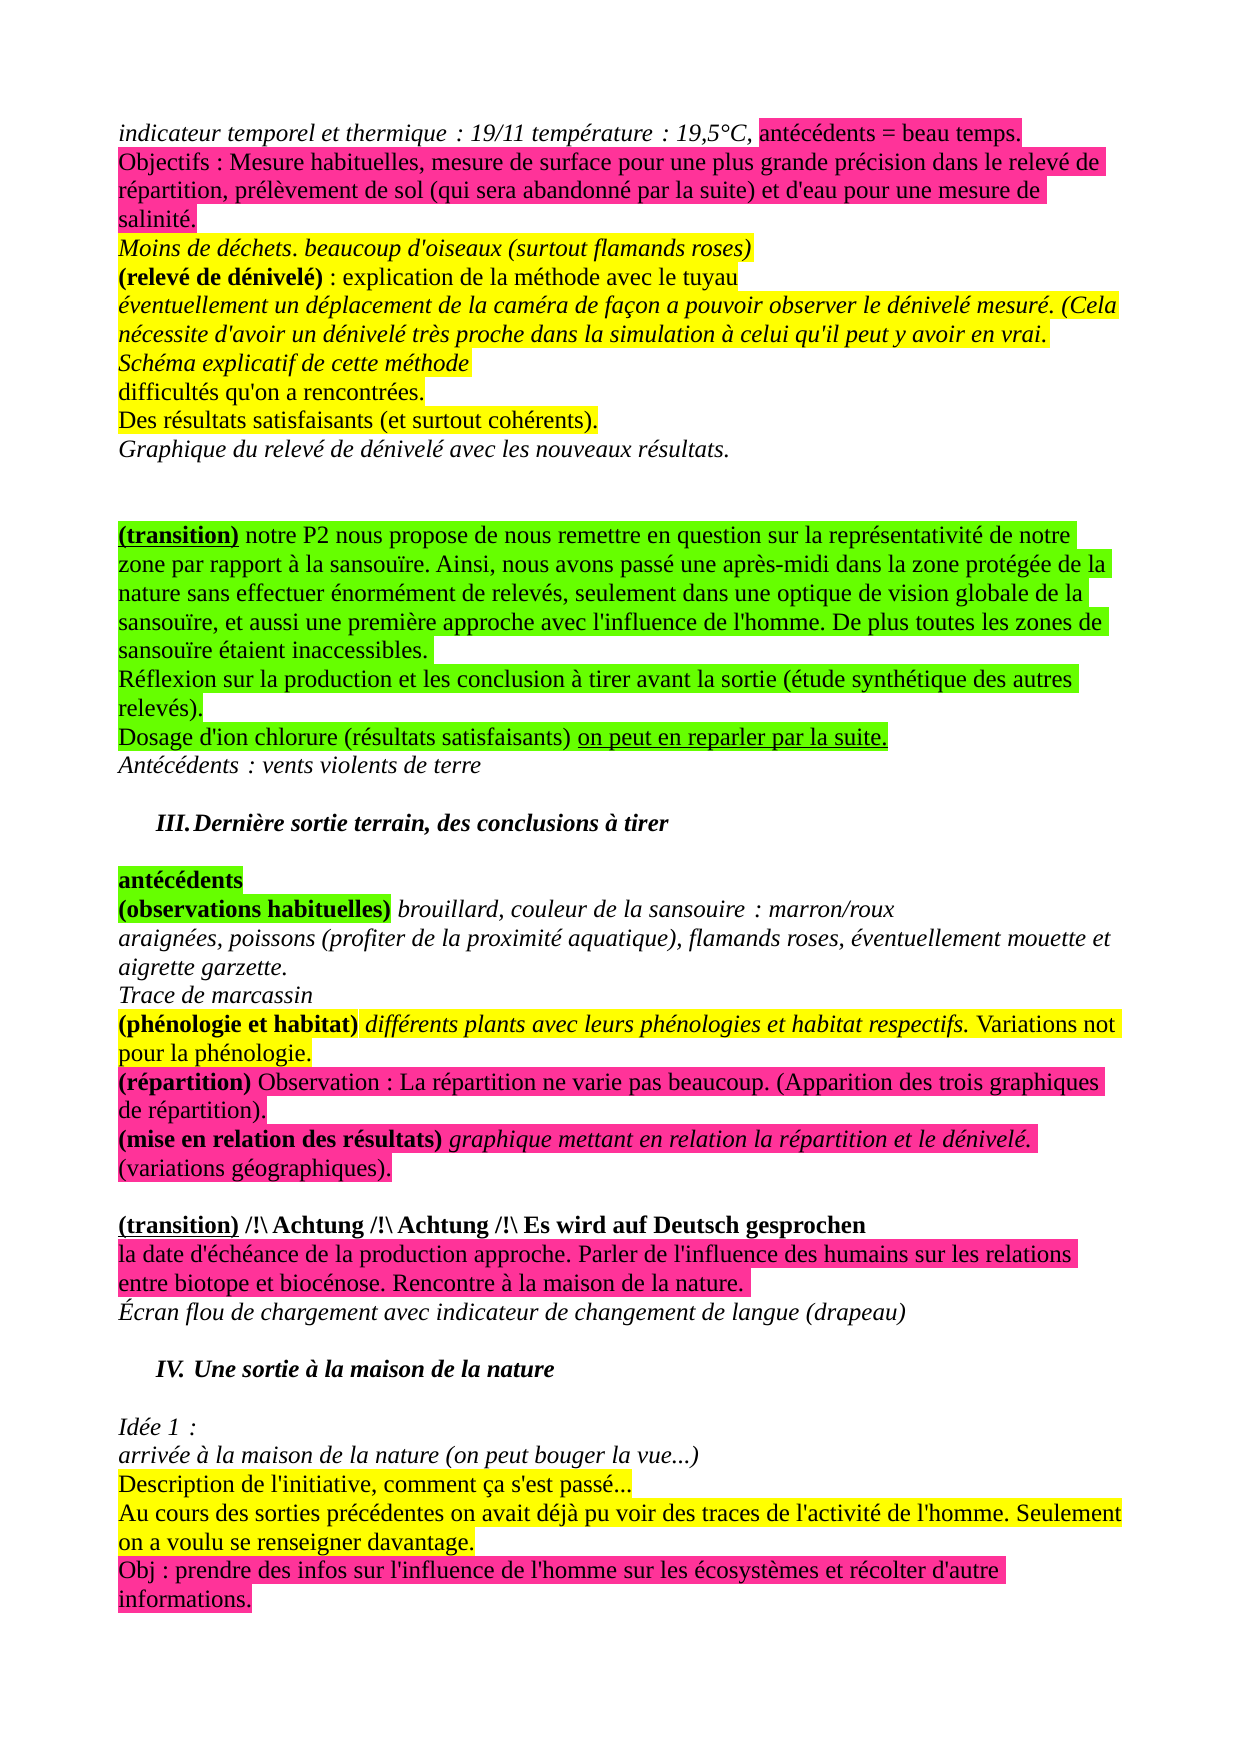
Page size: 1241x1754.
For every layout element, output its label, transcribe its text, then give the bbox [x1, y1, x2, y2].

list Une sortie à la maison de la nature [156, 1354, 1122, 1383]
text (relevé de dénivelé) : explication de la méthode avec le tuyau [118, 262, 1122, 291]
text Schéma explicatif de cette méthode [118, 348, 1122, 377]
text (transition) notre P2 nous propose de nous remettre en question sur la représentativité de notre zone par rapport à la sansouïre. Ainsi, nous avons passé une après-midi dans la zone protégée de la nature sans effectuer énormément de relevés, seulement dans une optique de vision globale de la sansouïre, et aussi une première approche avec l'influence de l'homme. De plus toutes les zones de sansouïre étaient inaccessibles. [118, 521, 1122, 664]
text Moins de déchets. beaucoup d'oiseaux (surtout flamands roses) [118, 233, 1122, 262]
text (mise en relation des résultats) graphique mettant en relation la répartition et le dénivelé. (variations géographiques). [118, 1124, 1122, 1182]
text Au cours des sorties précédentes on avait déjà pu voir des traces de l'activité de l'homme. Seulement on a voulu se renseigner davantage. [118, 1498, 1122, 1556]
text Idée 1 : [118, 1412, 1122, 1441]
text Trace de marcassin [118, 981, 1122, 1009]
text (phénologie et habitat) différents plants avec leurs phénologies et habitat respectifs. Variations not pour la phénologie. [118, 1009, 1122, 1067]
text la date d'échéance de la production approche. Parler de l'influence des humains sur les relations entre biotope et biocénose. Rencontre à la maison de la nature. [118, 1239, 1122, 1297]
text araignées, poissons (profiter de la proximité aquatique), flamands roses, éventuellement mouette et aigrette garzette. [118, 923, 1122, 981]
list Dernière sortie terrain, des conclusions à tirer [156, 808, 1122, 837]
text Objectifs : Mesure habituelles, mesure de surface pour une plus grande précision dans le relevé de répartition, prélèvement de sol (qui sera abandonné par la suite) et d'eau pour une mesure de salinité. [118, 147, 1122, 233]
text Écran flou de chargement avec indicateur de changement de langue (drapeau) [118, 1297, 1122, 1326]
text Des résultats satisfaisants (et surtout cohérents). [118, 406, 1122, 434]
text Réflexion sur la production et les conclusion à tirer avant la sortie (étude synthétique des autres relevés). [118, 664, 1122, 722]
text arrivée à la maison de la nature (on peut bouger la vue...) [118, 1441, 1122, 1469]
text éventuellement un déplacement de la caméra de façon a pouvoir observer le dénivelé mesuré. (Cela nécessite d'avoir un dénivelé très proche dans la simulation à celui qu'il peut y avoir en vrai. [118, 291, 1122, 348]
text antécédents [118, 866, 1122, 894]
text difficultés qu'on a rencontrées. [118, 377, 1122, 406]
text Antécédents : vents violents de terre [118, 751, 1122, 779]
text Graphique du relevé de dénivelé avec les nouveaux résultats. [118, 434, 1122, 463]
text Description de l'initiative, comment ça s'est passé... [118, 1469, 1122, 1498]
text (transition) /!\ Achtung /!\ Achtung /!\ Es wird auf Deutsch gesprochen [118, 1211, 1122, 1239]
text Obj : prendre des infos sur l'influence de l'homme sur les écosystèmes et récolter d'autre informations. [118, 1556, 1122, 1613]
text (observations habituelles) brouillard, couleur de la sansouire : marron/roux [118, 894, 1122, 923]
text indicateur temporel et thermique : 19/11 température : 19,5°C, antécédents = beau temps. [118, 118, 1122, 147]
text Dosage d'ion chlorure (résultats satisfaisants) on peut en reparler par la suite. [118, 722, 1122, 751]
text (répartition) Observation : La répartition ne varie pas beaucoup. (Apparition des trois graphiques de répartition). [118, 1067, 1122, 1124]
